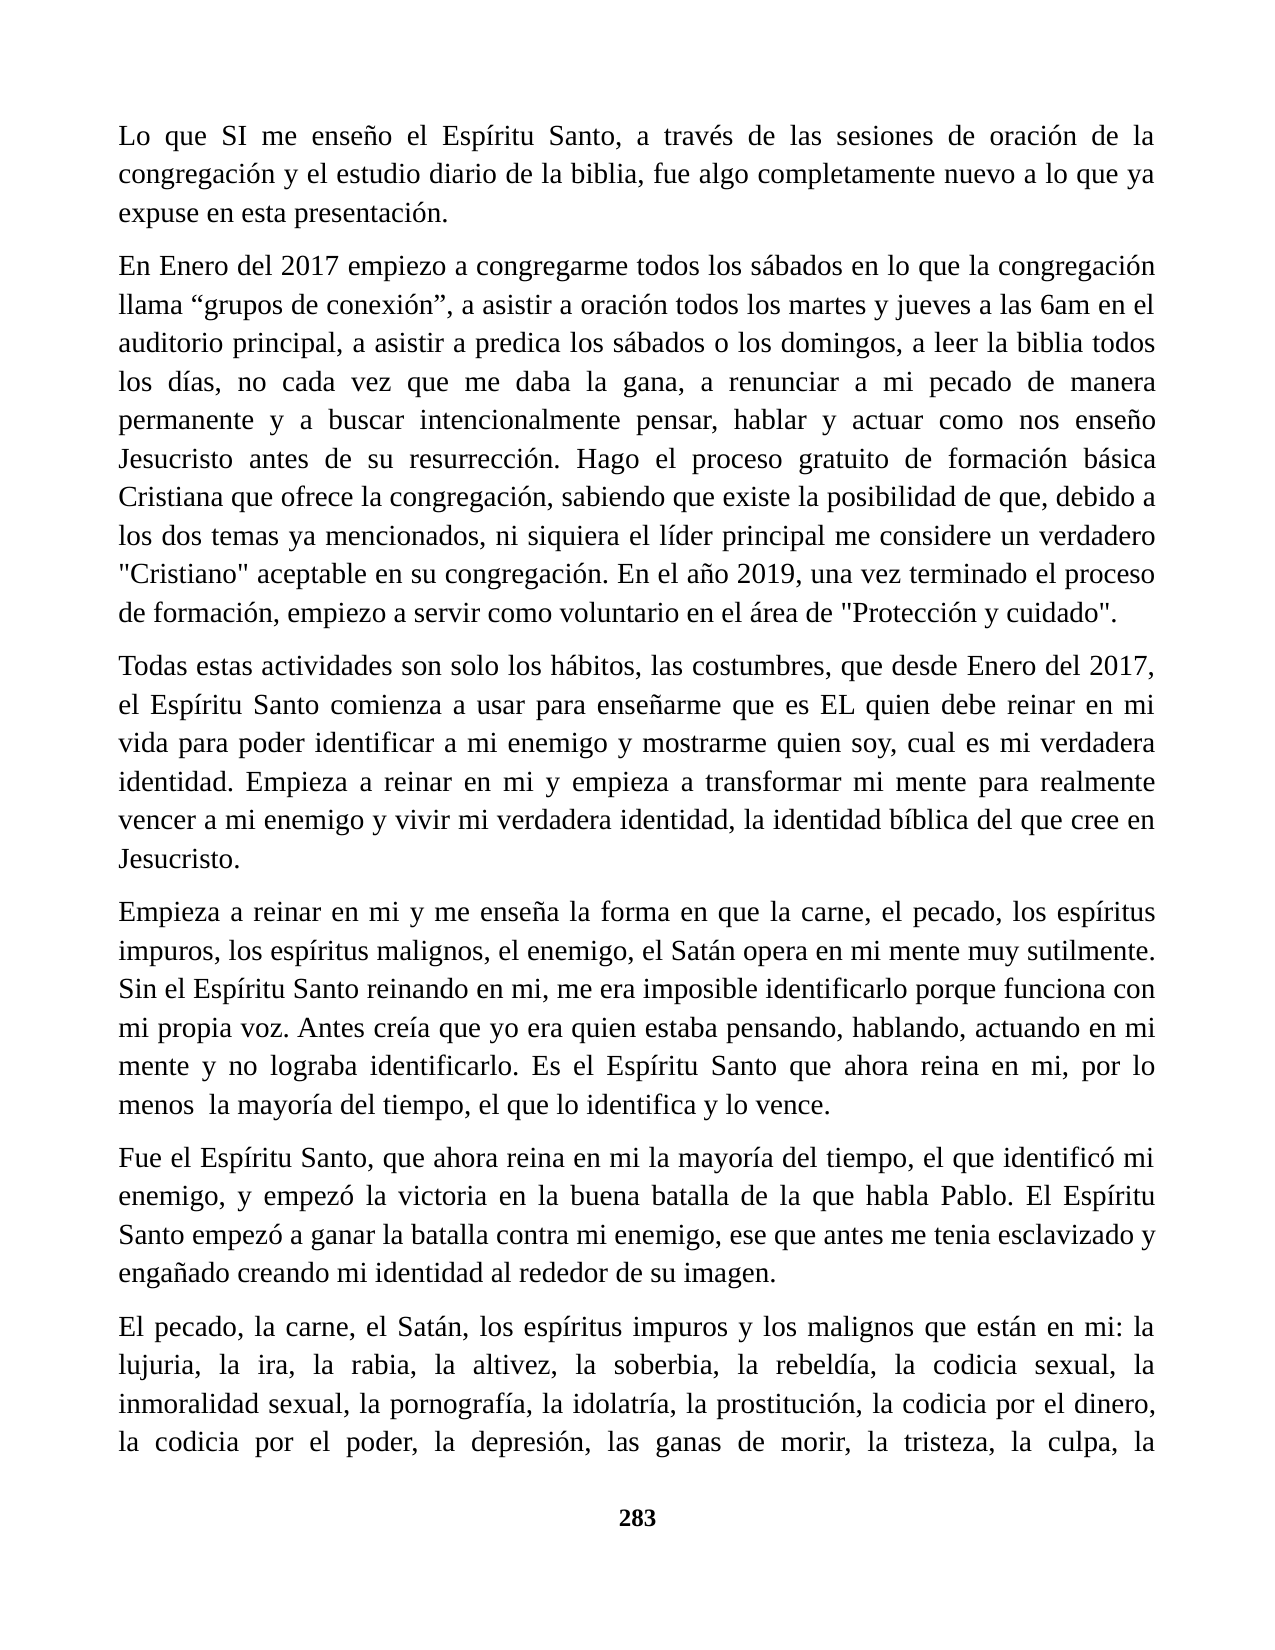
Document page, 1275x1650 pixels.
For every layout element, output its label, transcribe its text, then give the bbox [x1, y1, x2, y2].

text Lo que SI me enseño el Espíritu Santo, a través de las sesiones de oración de la congregación y el estudio diario de la biblia, fue algo completamente nuevo a lo que ya expuse en esta presentación. [118, 118, 1157, 229]
text En Enero del 2017 empiezo a congregarme todos los sábados en lo que la congregación llama “grupos de conexión”, a asistir a oración todos los martes y jueves a las 6am en el auditorio principal, a asistir a predica los sábados o los domingos, a leer la biblia todos los días, no cada vez que me daba la gana, a renunciar a mi pecado de manera permanente y a buscar intencionalmente pensar, hablar y actuar como nos enseño Jesucristo antes de su resurrección. Hago el proceso gratuito de formación básica Cristiana que ofrece la congregación, sabiendo que existe la posibilidad de que, debido a los dos temas ya mencionados, ni siquiera el líder principal me considere un verdadero "Cristiano" aceptable en su congregación. En el año 2019, una vez terminado el proceso de formación, empiezo a servir como voluntario en el área de "Protección y cuidado". [118, 248, 1157, 629]
text El pecado, la carne, el Satán, los espíritus impuros y los malignos que están en mi: la lujuria, la ira, la rabia, la altivez, la soberbia, la rebeldía, la codicia sexual, la inmoralidad sexual, la pornografía, la idolatría, la prostitución, la codicia por el dinero, la codicia por el poder, la depresión, las ganas de morir, la tristeza, la culpa, la [118, 1309, 1157, 1458]
text Todas estas actividades son solo los hábitos, las costumbres, que desde Enero del 2017, el Espíritu Santo comienza a usar para enseñarme que es EL quien debe reinar en mi vida para poder identificar a mi enemigo y mostrarme quien soy, cual es mi verdadera identidad. Empieza a reinar en mi y empieza a transformar mi mente para realmente vencer a mi enemigo y vivir mi verdadera identidad, la identidad bíblica del que cree en Jesucristo. [118, 648, 1157, 874]
text Fue el Espíritu Santo, que ahora reina en mi la mayoría del tiempo, el que identificó mi enemigo, y empezó la victoria en la buena batalla de la que habla Pablo. El Espíritu Santo empezó a ganar la batalla contra mi enemigo, ese que antes me tenia esclavizado y engañado creando mi identidad al rededor de su imagen. [118, 1140, 1157, 1289]
text Empieza a reinar en mi y me enseña la forma en que la carne, el pecado, los espíritus impuros, los espíritus malignos, el enemigo, el Satán opera en mi mente muy sutilmente. Sin el Espíritu Santo reinando en mi, me era imposible identificarlo porque funciona con mi propia voz. Antes creía que yo era quien estaba pensando, hablando, actuando en mi mente y no lograba identificarlo. Es el Espíritu Santo que ahora reina en mi, por lo menos la mayoría del tiempo, el que lo identifica y lo vence. [118, 894, 1157, 1120]
